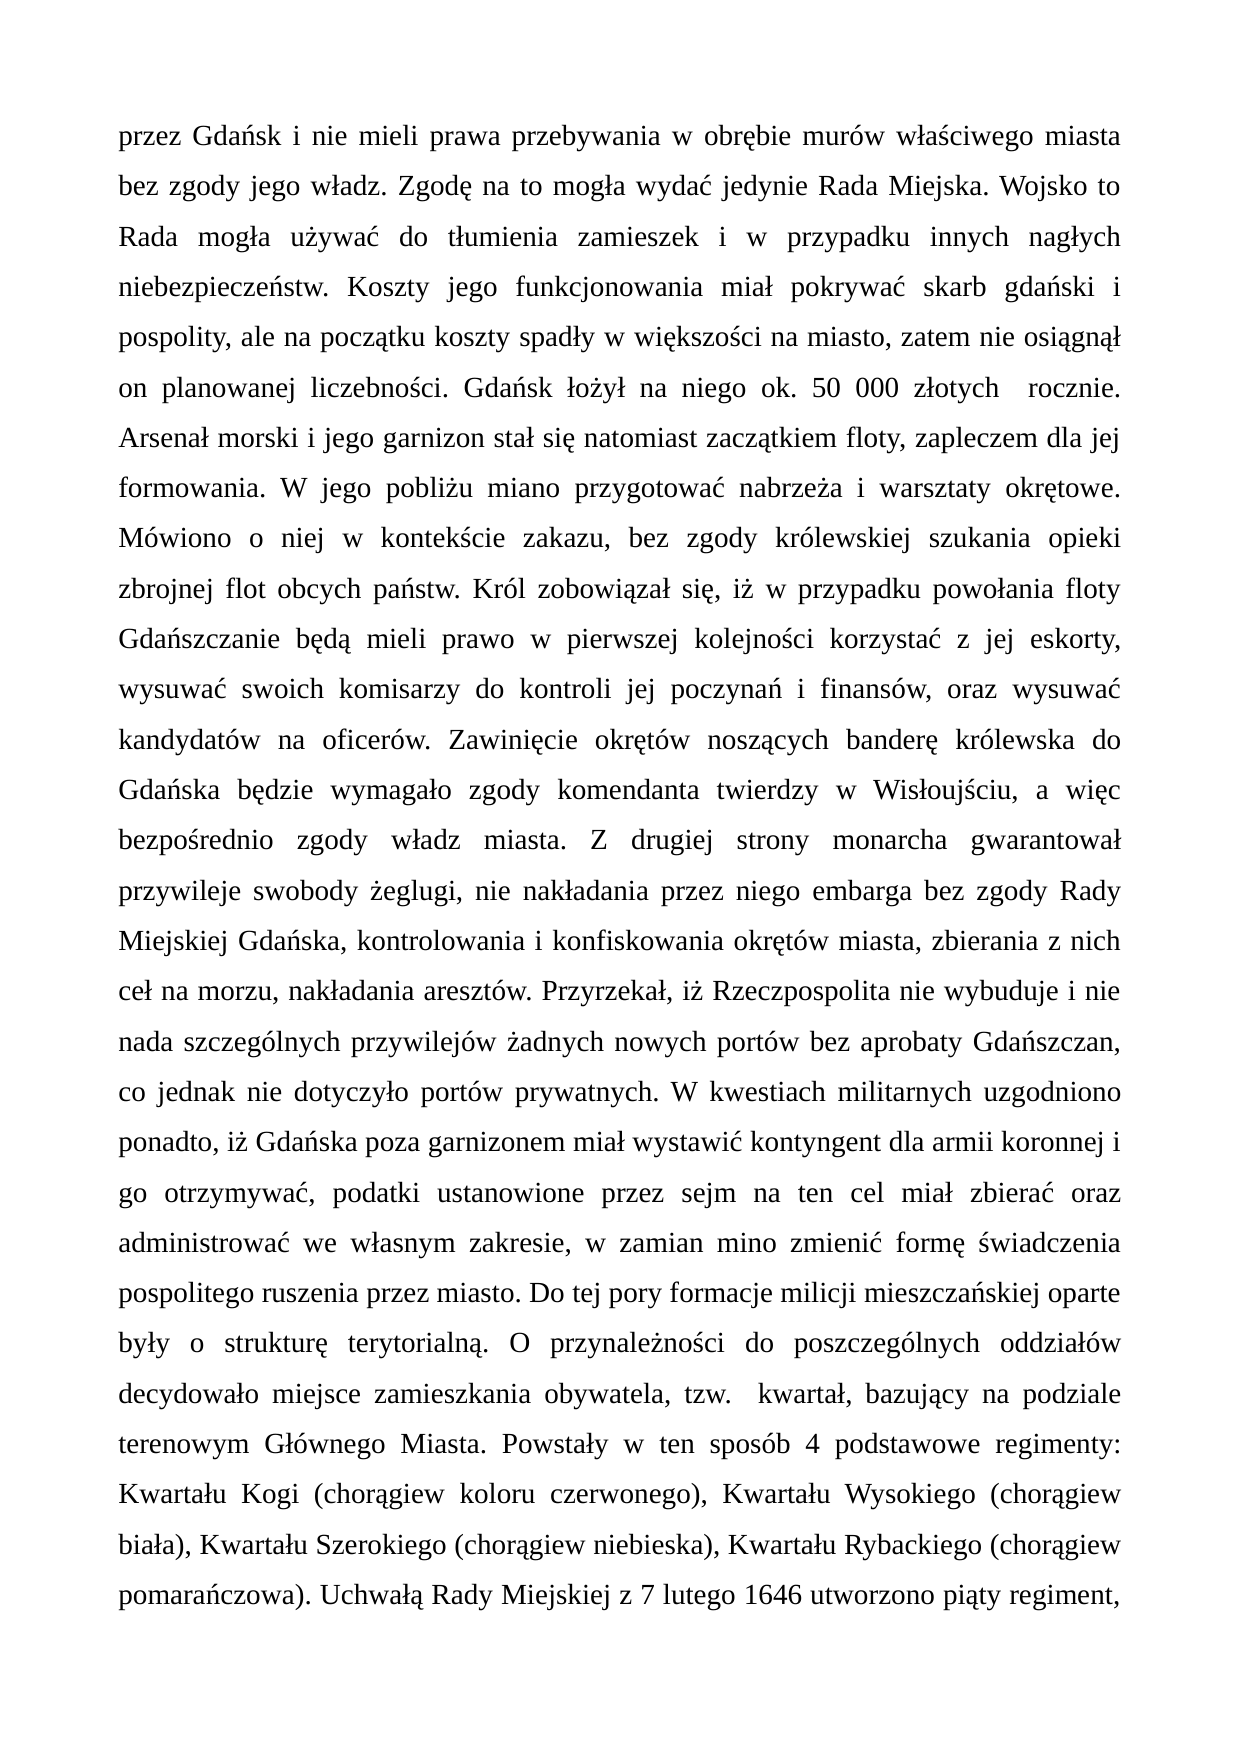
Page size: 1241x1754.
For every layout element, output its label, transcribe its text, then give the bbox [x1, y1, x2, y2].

text przez Gdańsk i nie mieli prawa przebywania w obrębie murów właściwego miasta bez zgody jego władz. Zgodę na to mogła wydać jedynie Rada Miejska. Wojsko to Rada mogła używać do tłumienia zamieszek i w przypadku innych nagłych niebezpieczeństw. Koszty jego funkcjonowania miał pokrywać skarb gdański i pospolity, ale na początku koszty spadły w większości na miasto, zatem nie osiągnął on planowanej liczebności. Gdańsk łożył na niego ok. 50 000 złotych rocznie. Arsenał morski i jego garnizon stał się natomiast zaczątkiem floty, zapleczem dla jej formowania. W jego pobliżu miano przygotować nabrzeża i warsztaty okrętowe. Mówiono o niej w kontekście zakazu, bez zgody królewskiej szukania opieki zbrojnej flot obcych państw. Król zobowiązał się, iż w przypadku powołania floty Gdańszczanie będą mieli prawo w pierwszej kolejności korzystać z jej eskorty, wysuwać swoich komisarzy do kontroli jej poczynań i finansów, oraz wysuwać kandydatów na oficerów. Zawinięcie okrętów noszących banderę królewska do Gdańska będzie wymagało zgody komendanta twierdzy w Wisłoujściu, a więc bezpośrednio zgody władz miasta. Z drugiej strony monarcha gwarantował przywileje swobody żeglugi, nie nakładania przez niego embarga bez zgody Rady Miejskiej Gdańska, kontrolowania i konfiskowania okrętów miasta, zbierania z nich ceł na morzu, nakładania aresztów. Przyrzekał, iż Rzeczpospolita nie wybuduje i nie nada szczególnych przywilejów żadnych nowych portów bez aprobaty Gdańszczan, co jednak nie dotyczyło portów prywatnych. W kwestiach militarnych uzgodniono ponadto, iż Gdańska poza garnizonem miał wystawić kontyngent dla armii koronnej i go otrzymywać, podatki ustanowione przez sejm na ten cel miał zbierać oraz administrować we własnym zakresie, w zamian mino zmienić formę świadczenia pospolitego ruszenia przez miasto. Do tej pory formacje milicji mieszczańskiej oparte były o strukturę terytorialną. O przynależności do poszczególnych oddziałów decydowało miejsce zamieszkania obywatela, tzw. kwartał, bazujący na podziale terenowym Głównego Miasta. Powstały w ten sposób 4 podstawowe regimenty: Kwartału Kogi (chorągiew koloru czerwonego), Kwartału Wysokiego (chorągiew biała), Kwartału Szerokiego (chorągiew niebieska), Kwartału Rybackiego (chorągiew pomarańczowa). Uchwałą Rady Miejskiej z 7 lutego 1646 utworzono piąty regiment, [118, 118, 1122, 1611]
